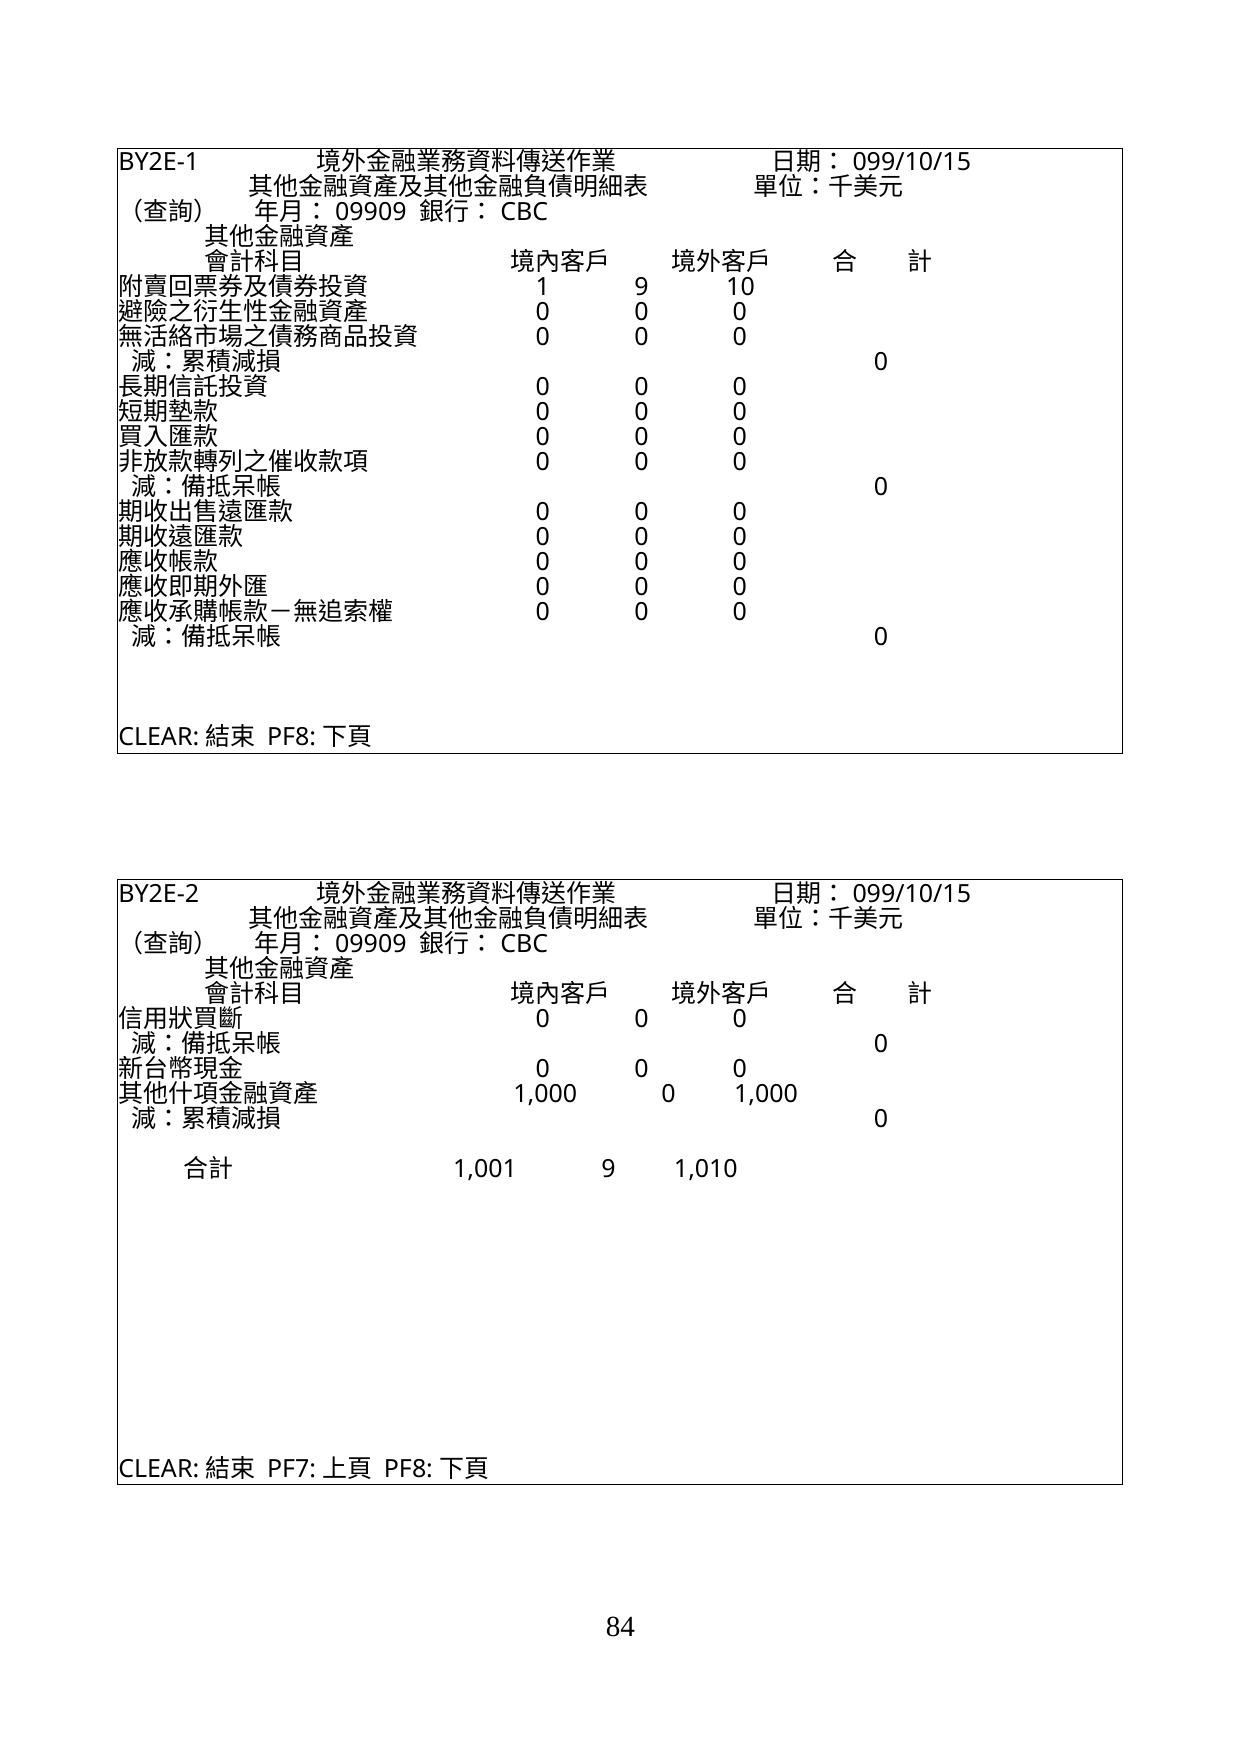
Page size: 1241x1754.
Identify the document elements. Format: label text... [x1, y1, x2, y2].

text 其他金融資產 [118, 957, 1122, 982]
text 應收承購帳款－無追索權 0 0 0 [118, 601, 1122, 626]
text 附賣回票券及債券投資 1 9 10 [118, 276, 1122, 301]
text 減：累積減損 0 [118, 351, 1122, 376]
text 買入匯款 0 0 0 [118, 426, 1122, 451]
text 新台幣現金 0 0 0 [118, 1057, 1122, 1082]
text 長期信託投資 0 0 0 [118, 376, 1122, 401]
text CLEAR: 結束 PF8: 下頁 [118, 723, 1122, 753]
text 減：備抵呆帳 0 [118, 1032, 1122, 1057]
text 減：備抵呆帳 0 [118, 626, 1122, 651]
text 減：備抵呆帳 0 [118, 476, 1122, 501]
text 其他什項金融資產 1,000 0 1,000 [118, 1082, 1122, 1107]
text 無活絡市場之債務商品投資 0 0 0 [118, 326, 1122, 351]
text 會計科目 境內客戶 境外客戶 合 計 [118, 982, 1122, 1007]
text 期收遠匯款 0 0 0 [118, 526, 1122, 551]
text BY2E-2 境外金融業務資料傳送作業 日期： 099/10/15 [118, 880, 1122, 907]
text 信用狀買斷 0 0 0 [118, 1007, 1122, 1032]
text 短期墊款 0 0 0 [118, 401, 1122, 426]
text 會計科目 境內客戶 境外客戶 合 計 [118, 251, 1122, 276]
text 合計 1,001 9 1,010 [118, 1157, 1122, 1182]
text 期收出售遠匯款 0 0 0 [118, 501, 1122, 526]
text 應收即期外匯 0 0 0 [118, 576, 1122, 601]
text BY2E-1 境外金融業務資料傳送作業 日期： 099/10/15 [118, 149, 1122, 176]
text CLEAR: 結束 PF7: 上頁 PF8: 下頁 [118, 1454, 1122, 1484]
text 其他金融資產及其他金融負債明細表 單位：千美元 [118, 176, 1122, 201]
text 其他金融資產 [118, 226, 1122, 251]
text 避險之衍生性金融資產 0 0 0 [118, 301, 1122, 326]
text 其他金融資產及其他金融負債明細表 單位：千美元 [118, 907, 1122, 932]
text （查詢） 年月： 09909 銀行： CBC [118, 932, 1122, 957]
text 減：累積減損 0 [118, 1107, 1122, 1132]
text 應收帳款 0 0 0 [118, 551, 1122, 576]
text （查詢） 年月： 09909 銀行： CBC [118, 201, 1122, 226]
text 非放款轉列之催收款項 0 0 0 [118, 451, 1122, 476]
